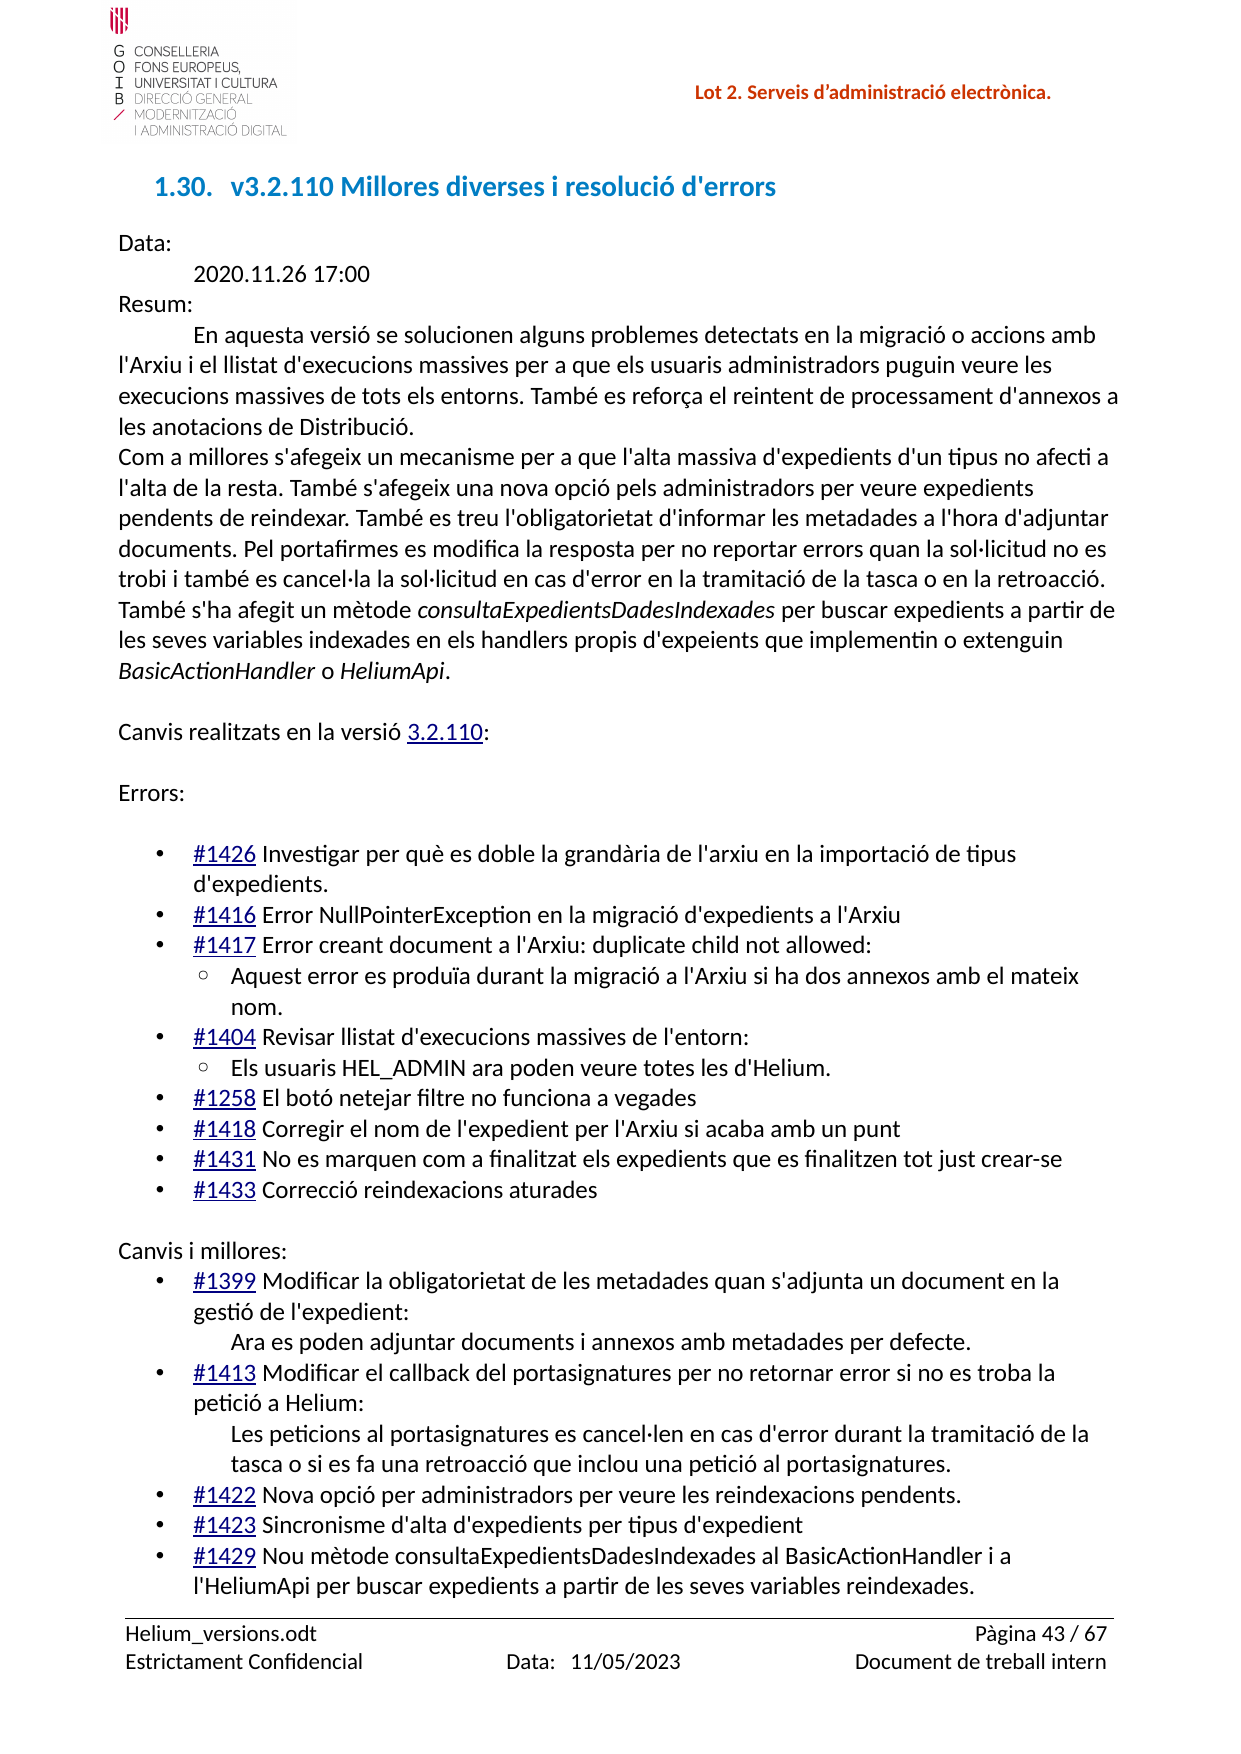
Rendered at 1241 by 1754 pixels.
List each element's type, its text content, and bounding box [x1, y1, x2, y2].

text En aquesta versió se solucionen alguns problemes detectats en la migració o accions amb l'Arxiu i el llistat d'execucions massives per a que els usuaris administradors puguin veure les execucions massives de tots els entorns. També es reforça el reintent de processament d'annexos a les anotacions de Distribució. [118, 319, 1122, 441]
list #1423 Sincronisme d'alta d'expedients per tipus d'expedient [156, 1509, 1122, 1540]
text Canvis realitzats en la versió 3.2.110: [118, 716, 1122, 746]
text Data: [118, 228, 1122, 258]
list #1416 Error NullPointerException en la migració d'expedients a l'Arxiu [156, 899, 1122, 929]
list #1429 Nou mètode consultaExpedientsDadesIndexades al BasicActionHandler i a l'HeliumApi per buscar expedients a partir de les seves variables reindexades. [156, 1540, 1122, 1601]
list #1433 Correcció reindexacions aturades [156, 1174, 1122, 1204]
text Com a millores s'afegeix un mecanisme per a que l'alta massiva d'expedients d'un tipus no afecti a l'alta de la resta. També s'afegeix una nova opció pels administradors per veure expedients pendents de reindexar. També es treu l'obligatorietat d'informar les metadades a l'hora d'adjuntar documents. Pel portafirmes es modifica la resposta per no reportar errors quan la sol·licitud no es trobi i també es cancel·la la sol·licitud en cas d'error en la tramitació de la tasca o en la retroacció. També s'ha afegit un mètode consultaExpedientsDadesIndexades per buscar expedients a partir de les seves variables indexades en els handlers propis d'expeients que implementin o extenguin BasicActionHandler o HeliumApi. [118, 441, 1122, 685]
list #1404 Revisar llistat d'execucions massives de l'entorn: [156, 1021, 1122, 1052]
list #1399 Modificar la obligatorietat de les metadades quan s'adjunta un document en la gestió de l'expedient: [156, 1265, 1122, 1326]
list Les peticions al portasignatures es cancel·len en cas d'error durant la tramitació de la tasca o si es fa una retroacció que inclou una petició al portasignatures. [193, 1418, 1122, 1479]
list Aquest error es produïa durant la migració a l'Arxiu si ha dos annexos amb el mateix nom. [193, 960, 1122, 1021]
list #1418 Corregir el nom de l'expedient per l'Arxiu si acaba amb un punt [156, 1113, 1122, 1143]
picture [100, 0, 297, 144]
text Resum: [118, 289, 1122, 319]
subtitle v3.2.110 Millores diverses i resolució d'errors [153, 168, 1122, 204]
list #1413 Modificar el callback del portasignatures per no retornar error si no es troba la petició a Helium: [156, 1357, 1122, 1418]
list Els usuaris HEL_ADMIN ara poden veure totes les d'Helium. [193, 1052, 1122, 1082]
list Ara es poden adjuntar documents i annexos amb metadades per defecte. [193, 1326, 1122, 1357]
text 2020.11.26 17:00 [118, 258, 1122, 289]
list #1258 El botó netejar filtre no funciona a vegades [156, 1082, 1122, 1113]
text Errors: [118, 777, 1122, 807]
list #1422 Nova opció per administradors per veure les reindexacions pendents. [156, 1479, 1122, 1509]
list #1417 Error creant document a l'Arxiu: duplicate child not allowed: [156, 929, 1122, 960]
list #1431 No es marquen com a finalitzat els expedients que es finalitzen tot just crear-se [156, 1143, 1122, 1174]
text Canvis i millores: [118, 1235, 1122, 1265]
list #1426 Investigar per què es doble la grandària de l'arxiu en la importació de tipus d'expedients. [156, 838, 1122, 899]
